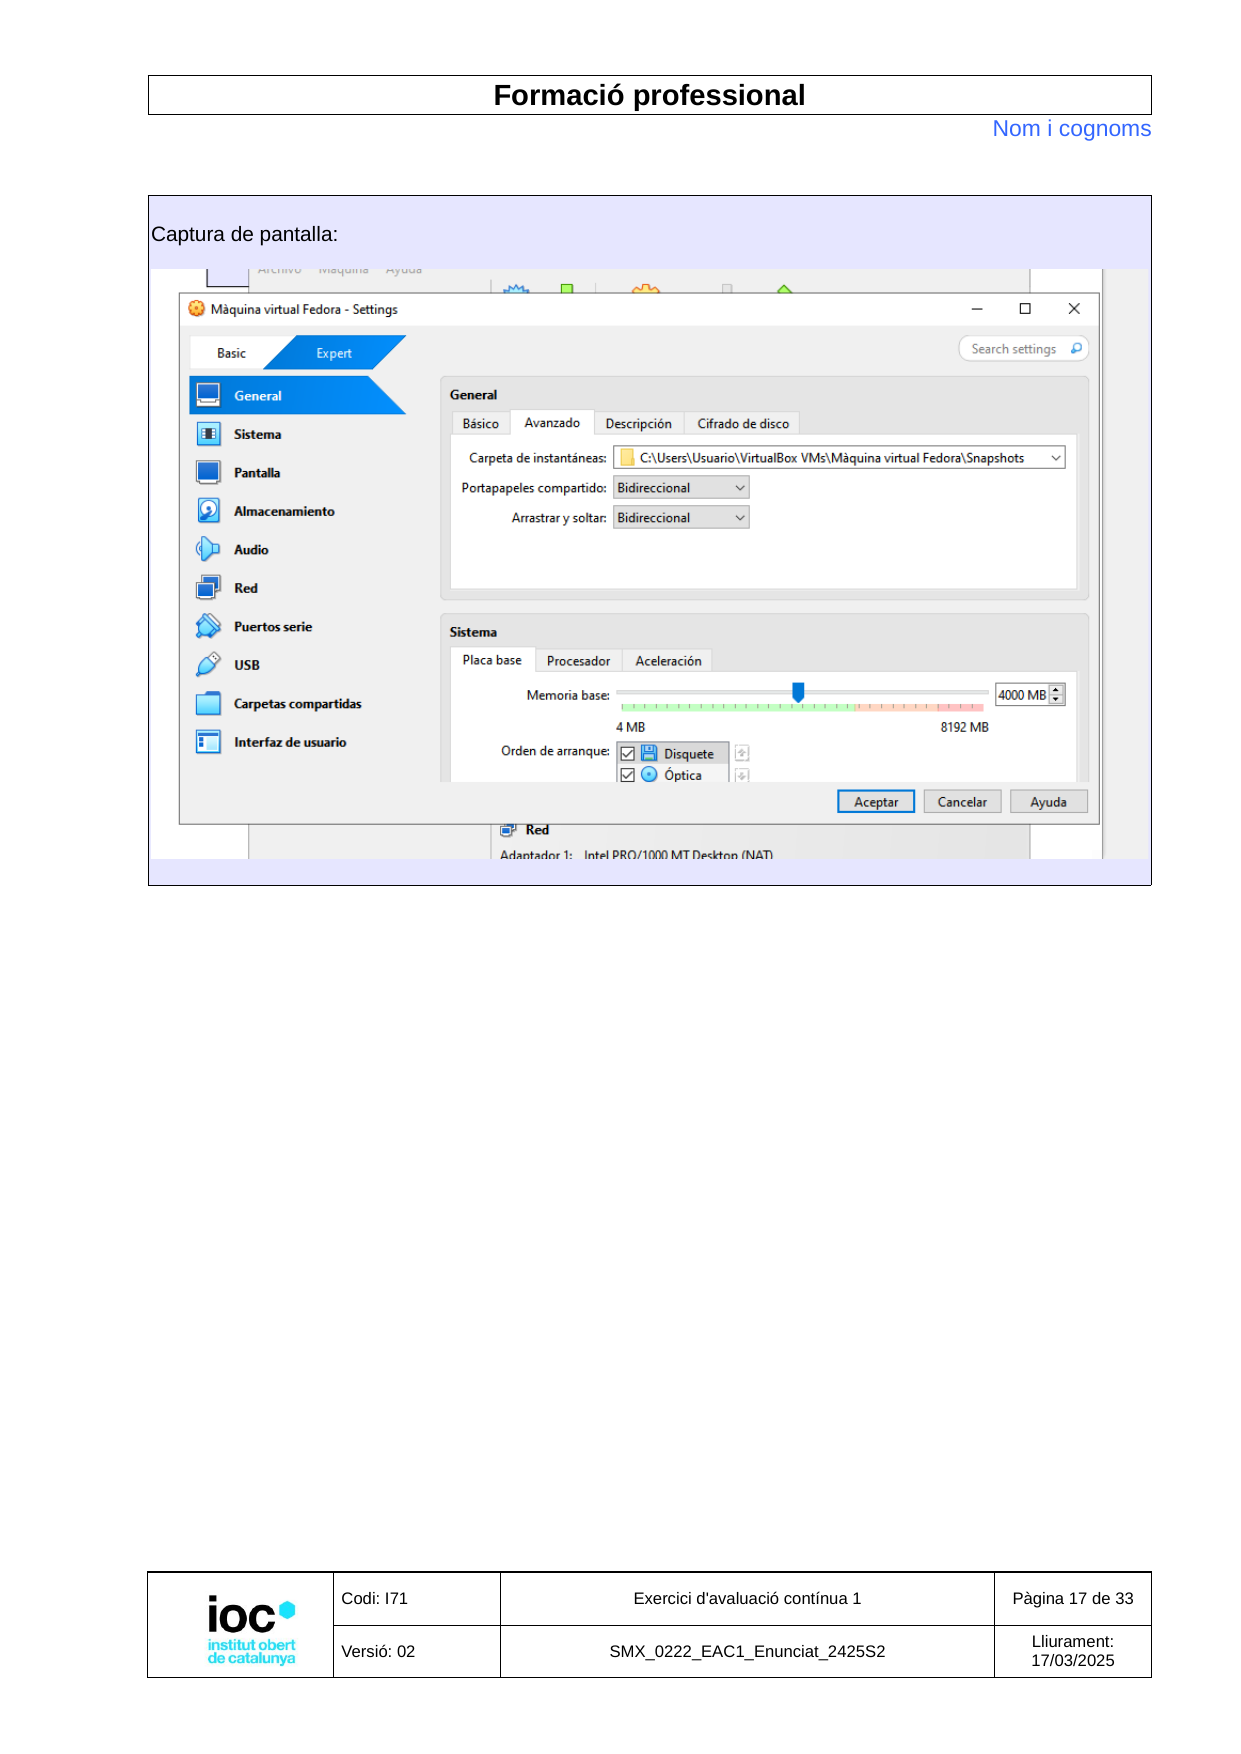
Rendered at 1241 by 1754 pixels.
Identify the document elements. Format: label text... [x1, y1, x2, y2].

text Captura de pantalla: [149, 219, 1151, 243]
picture [195, 1581, 309, 1677]
picture [150, 269, 1149, 859]
